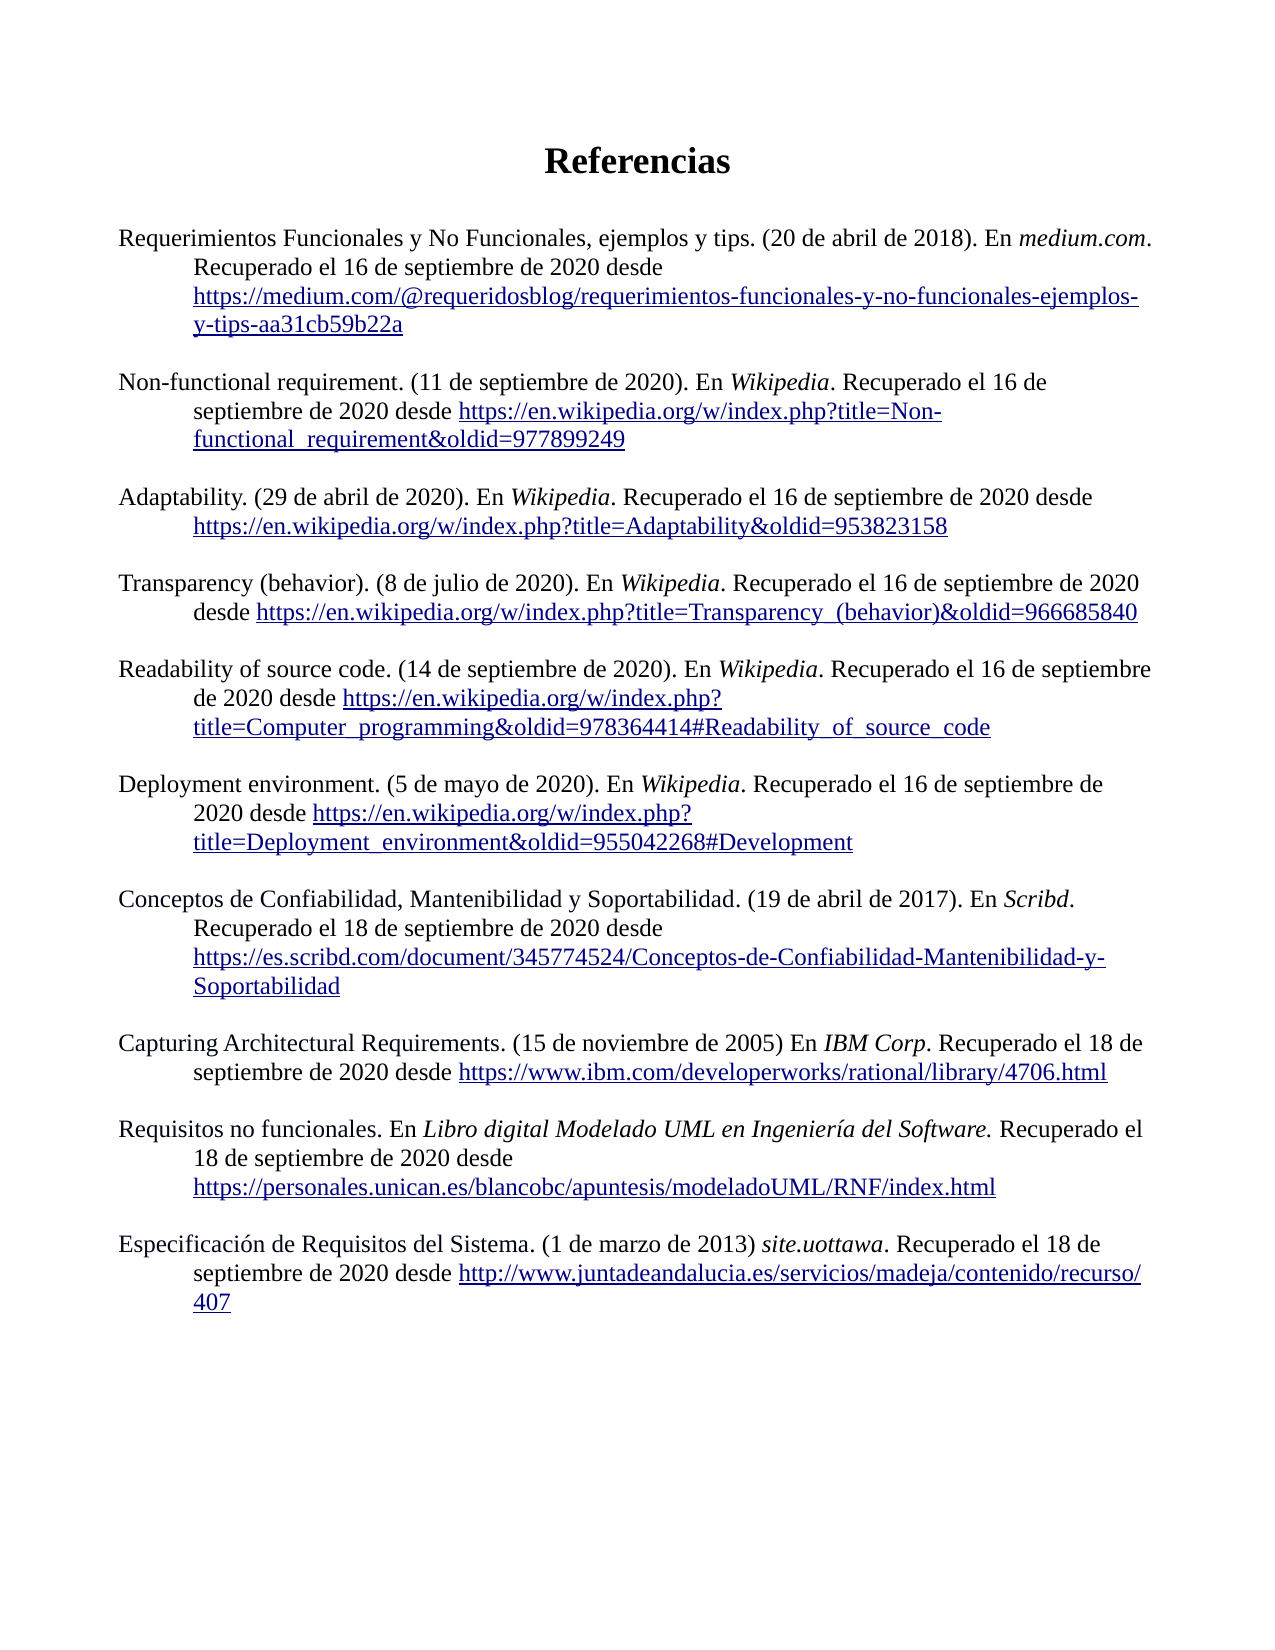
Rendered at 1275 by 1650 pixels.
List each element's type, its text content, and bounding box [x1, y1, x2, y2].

text Non-functional requirement. (11 de septiembre de 2020). En Wikipedia. Recuperado el 16 de septiembre de 2020 desde https://en.wikipedia.org/w/index.php?title=Non-functional_requirement&oldid=977899249 [118, 367, 1157, 453]
subtitle Conceptos de Confiabilidad, Mantenibilidad y Soportabilidad. (19 de abril de 2017). En Scribd. Recuperado el 18 de septiembre de 2020 desde https://es.scribd.com/document/345774524/Conceptos-de-Confiabilidad-Mantenibilidad-y-Soportabilidad [118, 884, 1157, 999]
subtitle Especificación de Requisitos del Sistema. (1 de marzo de 2013) site.uottawa. Recuperado el 18 de septiembre de 2020 desde http://www.juntadeandalucia.es/servicios/madeja/contenido/recurso/407 [118, 1229, 1157, 1316]
text Adaptability. (29 de abril de 2020). En Wikipedia. Recuperado el 16 de septiembre de 2020 desde https://en.wikipedia.org/w/index.php?title=Adaptability&oldid=953823158 [118, 482, 1157, 539]
subtitle Requisitos no funcionales. En Libro digital Modelado UML en Ingeniería del Software. Recuperado el 18 de septiembre de 2020 desde https://personales.unican.es/blancobc/apuntesis/modeladoUML/RNF/index.html [118, 1114, 1157, 1201]
text Readability of source code. (14 de septiembre de 2020). En Wikipedia. Recuperado el 16 de septiembre de 2020 desde https://en.wikipedia.org/w/index.php?title=Computer_programming&oldid=978364414#Readability_of_source_code [118, 654, 1157, 741]
subtitle Referencias [118, 139, 1157, 182]
text Transparency (behavior). (8 de julio de 2020). En Wikipedia. Recuperado el 16 de septiembre de 2020 desde https://en.wikipedia.org/w/index.php?title=Transparency_(behavior)&oldid=966685840 [118, 568, 1157, 626]
subtitle Capturing Architectural Requirements. (15 de noviembre de 2005) En IBM Corp. Recuperado el 18 de septiembre de 2020 desde https://www.ibm.com/developerworks/rational/library/4706.html [118, 1028, 1157, 1086]
text Deployment environment. (5 de mayo de 2020). En Wikipedia. Recuperado el 16 de septiembre de 2020 desde https://en.wikipedia.org/w/index.php?title=Deployment_environment&oldid=955042268#Development [118, 769, 1157, 856]
text Requerimientos Funcionales y No Funcionales, ejemplos y tips. (20 de abril de 2018). En medium.com. Recuperado el 16 de septiembre de 2020 desde https://medium.com/@requeridosblog/requerimientos-funcionales-y-no-funcionales-ejemplos-y-tips-aa31cb59b22a [118, 223, 1157, 338]
